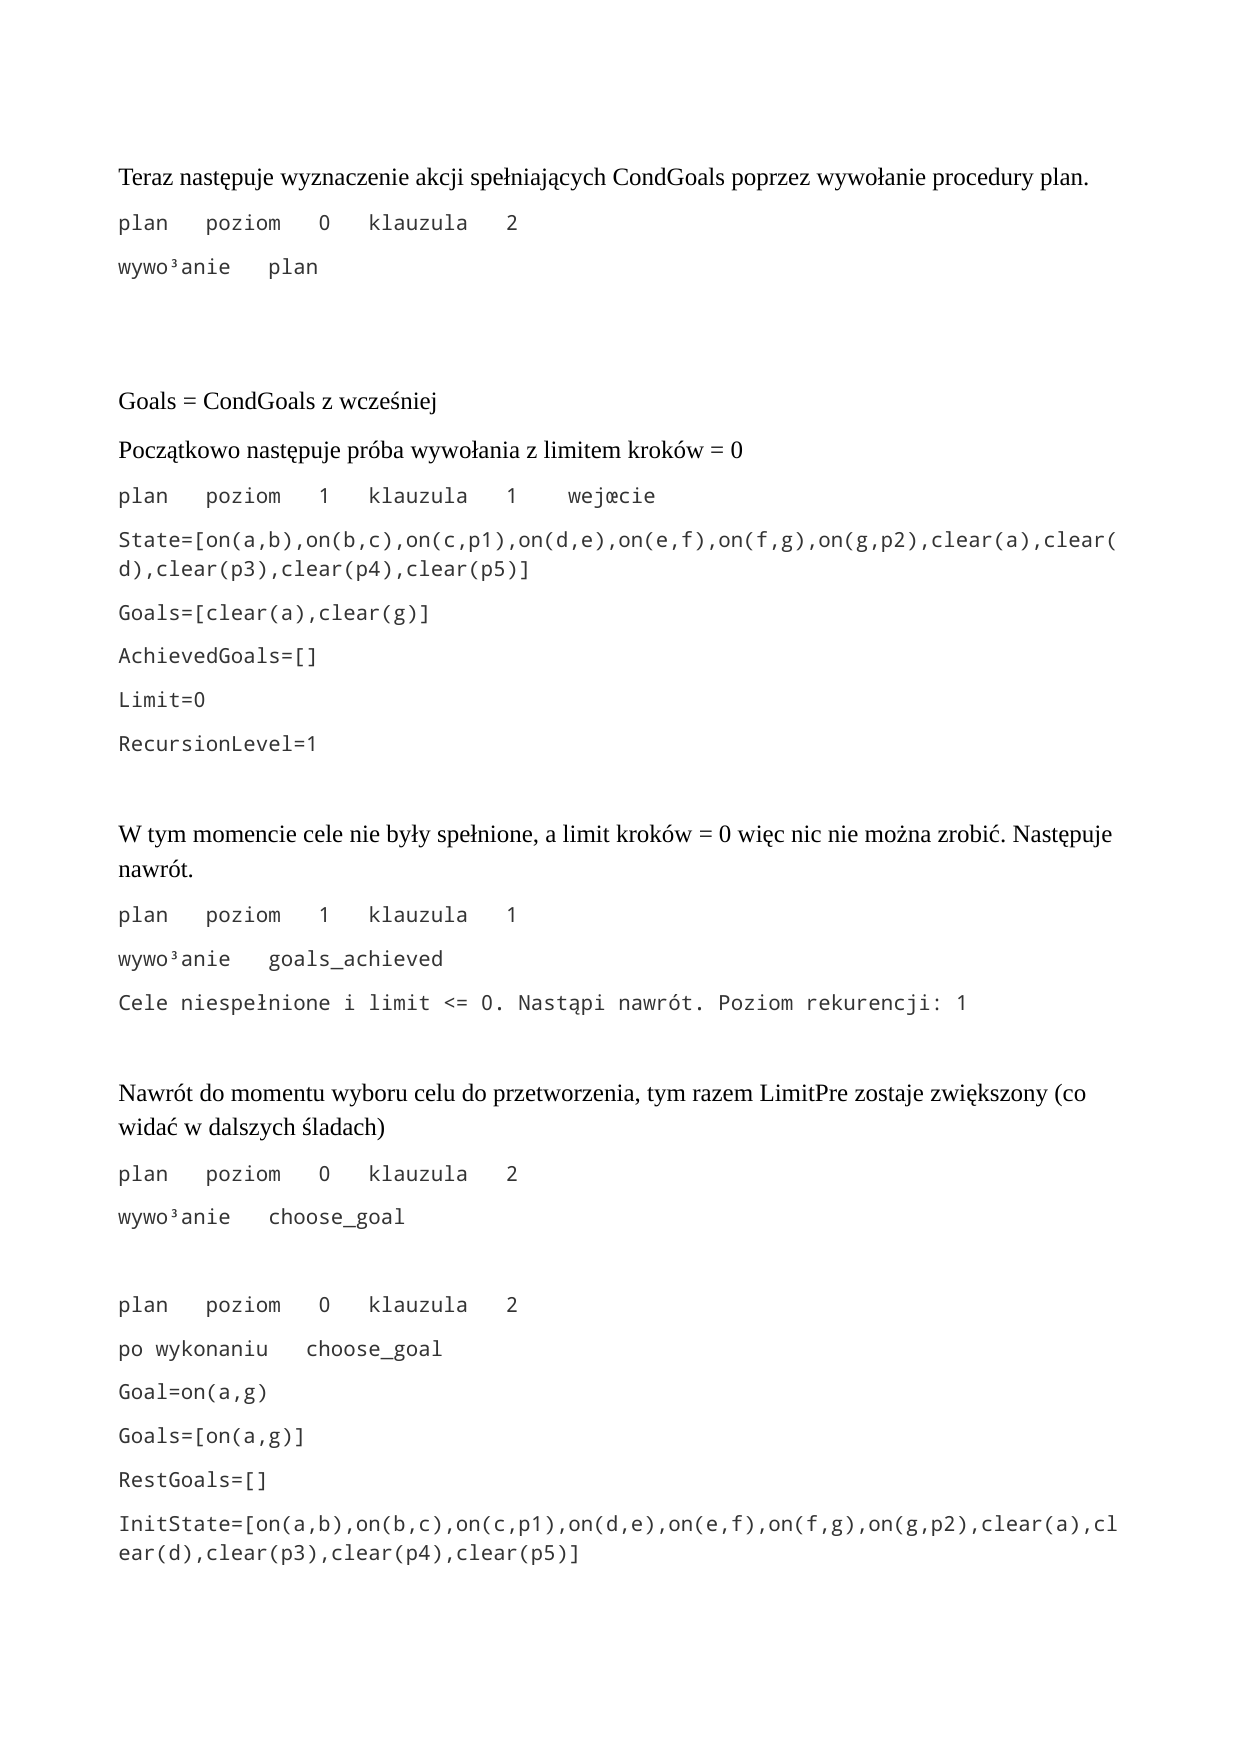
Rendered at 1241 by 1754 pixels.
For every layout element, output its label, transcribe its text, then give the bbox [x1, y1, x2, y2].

text Limit=0 [118, 688, 1122, 713]
text RecursionLevel=1 [118, 732, 1122, 756]
text plan poziom 0 klauzula 2 [118, 1162, 1122, 1186]
text wywo³anie plan [118, 255, 1122, 279]
text plan poziom 1 klauzula 1 wejœcie [118, 484, 1122, 508]
text Teraz następuje wyznaczenie akcji spełniających CondGoals poprzez wywołanie procedury plan. [118, 162, 1122, 191]
text wywo³anie choose_goal [118, 1205, 1122, 1230]
text RestGoals=[] [118, 1468, 1122, 1492]
text W tym momencie cele nie były spełnione, a limit kroków = 0 więc nic nie można zrobić. Następuje nawrót. [118, 819, 1122, 883]
text Goals=[on(a,g)] [118, 1424, 1122, 1448]
text Goals = CondGoals z wcześniej [118, 386, 1122, 415]
text Początkowo następuje próba wywołania z limitem kroków = 0 [118, 435, 1122, 464]
text AchievedGoals=[] [118, 644, 1122, 669]
text plan poziom 0 klauzula 2 [118, 1293, 1122, 1317]
text plan poziom 1 klauzula 1 [118, 903, 1122, 927]
text plan poziom 0 klauzula 2 [118, 211, 1122, 235]
text Goal=on(a,g) [118, 1380, 1122, 1405]
text po wykonaniu choose_goal [118, 1337, 1122, 1361]
text Nawrót do momentu wyboru celu do przetworzenia, tym razem LimitPre zostaje zwiększony (co widać w dalszych śladach) [118, 1078, 1122, 1141]
text Goals=[clear(a),clear(g)] [118, 601, 1122, 625]
text State=[on(a,b),on(b,c),on(c,p1),on(d,e),on(e,f),on(f,g),on(g,p2),clear(a),clear(d),clear(p3),clear(p4),clear(p5)] [118, 528, 1122, 581]
text Cele niespełnione i limit <= 0. Nastąpi nawrót. Poziom rekurencji: 1 [118, 991, 1122, 1015]
text InitState=[on(a,b),on(b,c),on(c,p1),on(d,e),on(e,f),on(f,g),on(g,p2),clear(a),clear(d),clear(p3),clear(p4),clear(p5)] [118, 1512, 1122, 1565]
text wywo³anie goals_achieved [118, 947, 1122, 971]
